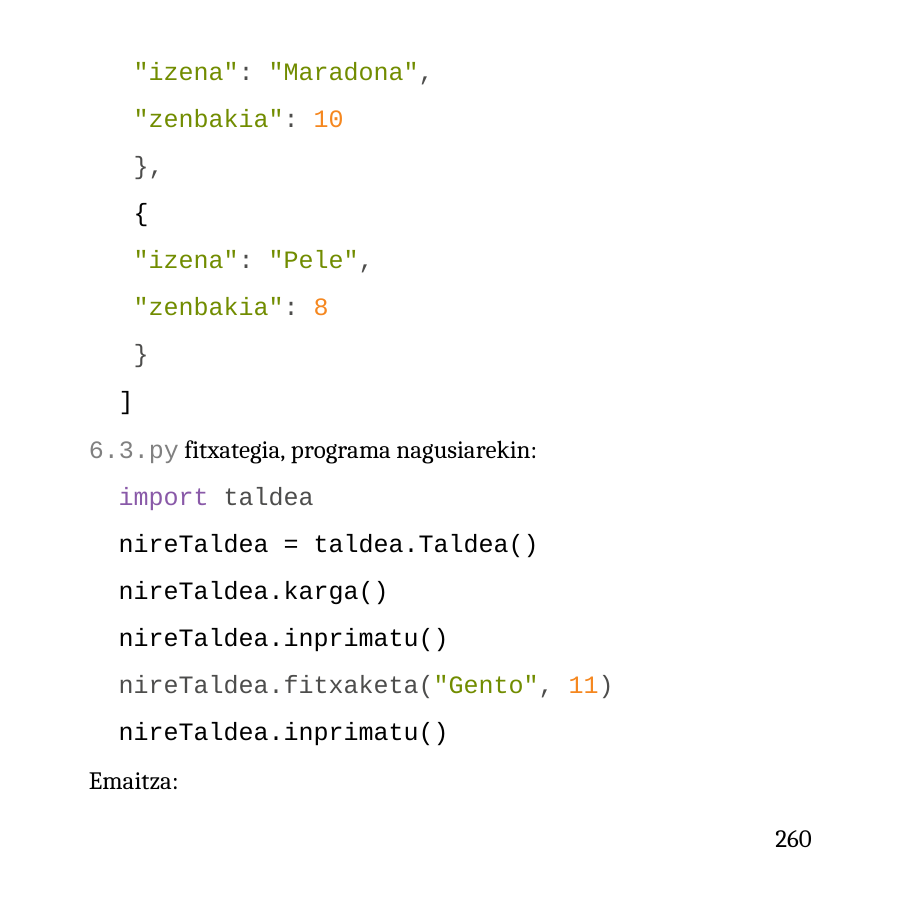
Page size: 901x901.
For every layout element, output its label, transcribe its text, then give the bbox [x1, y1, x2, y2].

text "zenbakia": 8 [118, 294, 811, 323]
text Emaitza: [89, 767, 811, 796]
text 6.3.py fitxategia, programa nagusiarekin: [89, 436, 811, 466]
text nireTaldea.inprimatu() [118, 720, 811, 748]
text nireTaldea = taldea.Taldea() [118, 532, 811, 560]
text ] [118, 389, 811, 417]
text "izena": "Pele", [118, 247, 811, 276]
text }, [118, 153, 811, 182]
text nireTaldea.fitxaketa("Gento", 11) [118, 673, 811, 701]
text } [118, 342, 811, 370]
text { [118, 200, 811, 229]
text "zenbakia": 10 [118, 106, 811, 134]
text "izena": "Maradona", [118, 59, 811, 87]
text nireTaldea.inprimatu() [118, 626, 811, 654]
text import taldea [118, 484, 811, 513]
text nireTaldea.karga() [118, 579, 811, 607]
